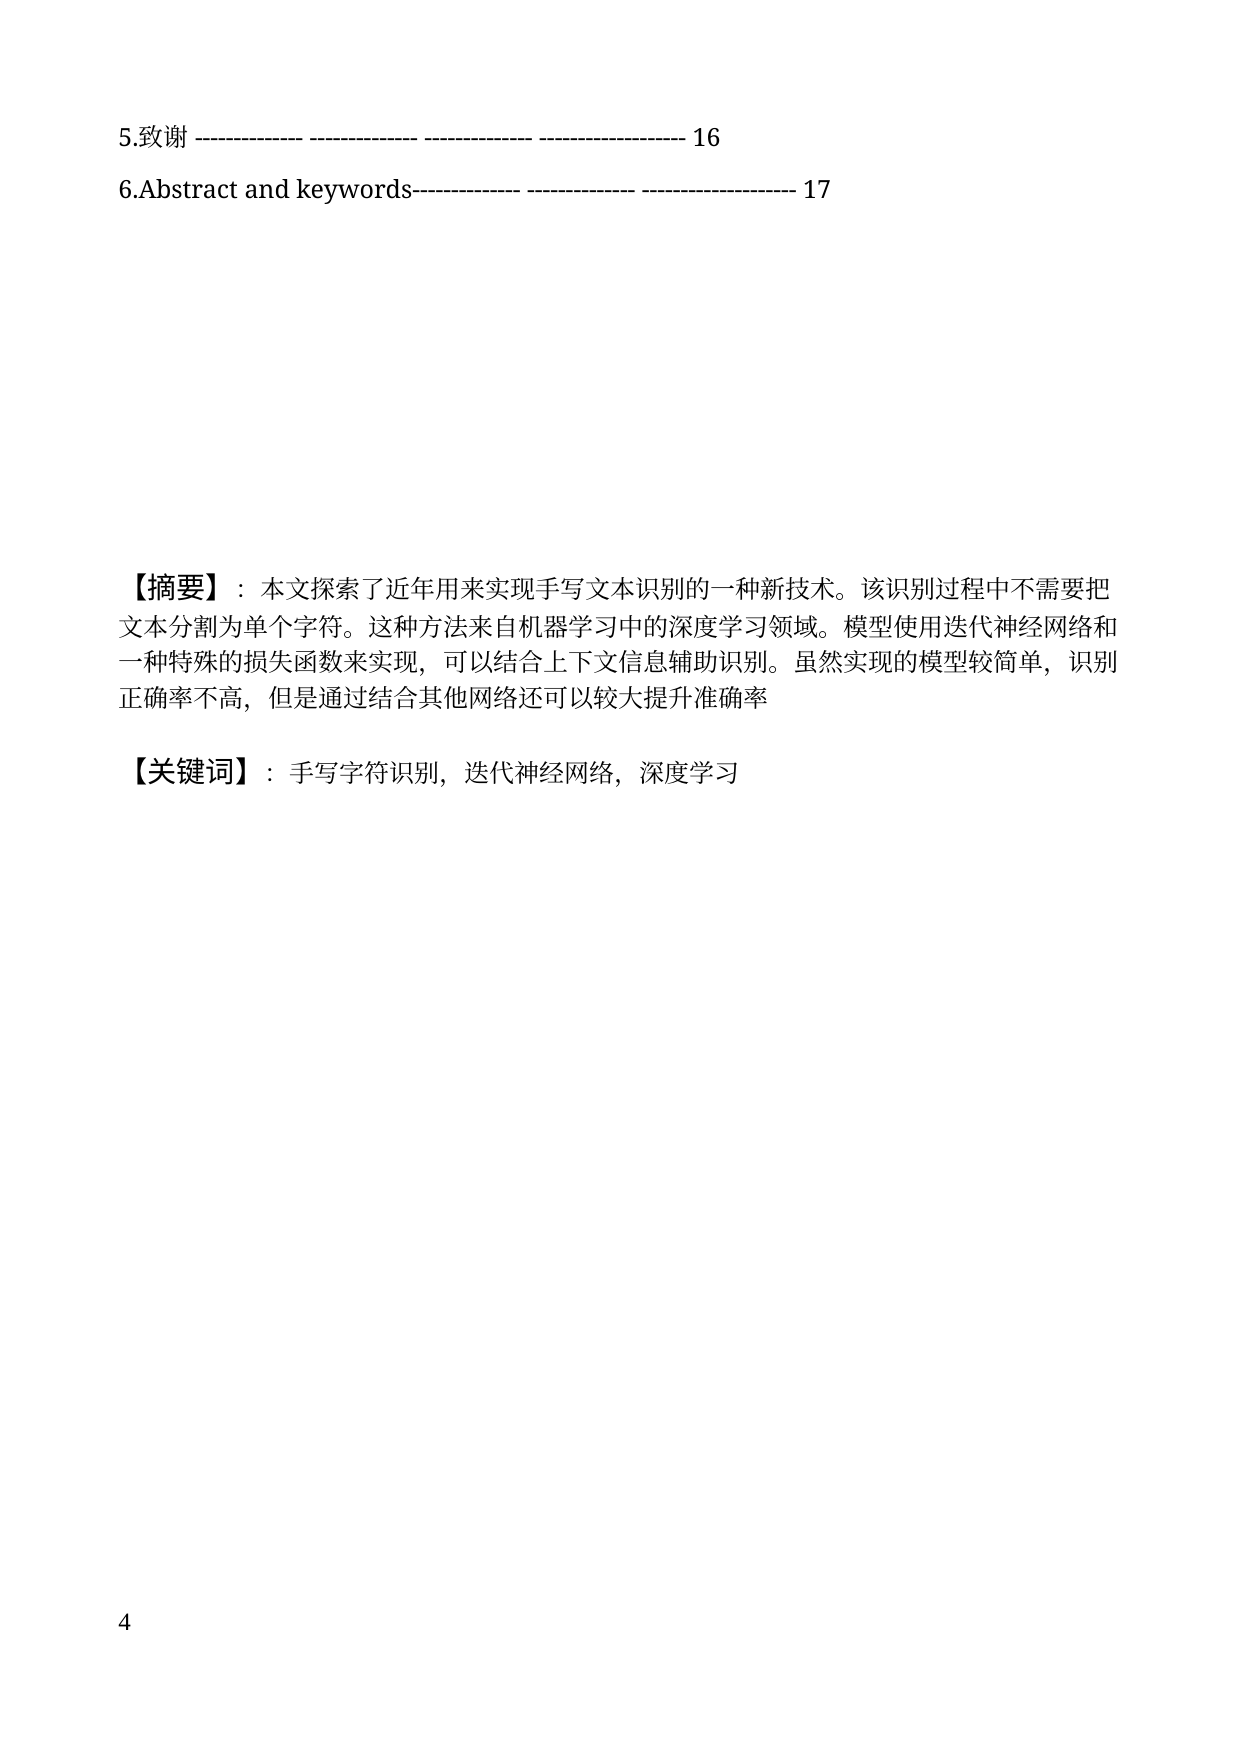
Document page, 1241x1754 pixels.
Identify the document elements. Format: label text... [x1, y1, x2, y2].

text 5.致谢 -------------- -------------- -------------- ------------------- 16 [118, 118, 1122, 154]
text 6.Abstract and keywords-------------- -------------- -------------------- 17 [118, 172, 1122, 206]
text 【关键词】：手写字符识别，迭代神经网络，深度学习 [118, 749, 1122, 791]
text 【摘要】：本文探索了近年用来实现手写文本识别的一种新技术。该识别过程中不需要把文本分割为单个字符。这种方法来自机器学习中的深度学习领域。模型使用迭代神经网络和一种特殊的损失函数来实现，可以结合上下文信息辅助识别。虽然实现的模型较简单，识别正确率不高，但是通过结合其他网络还可以较大提升准确率 [118, 565, 1122, 715]
